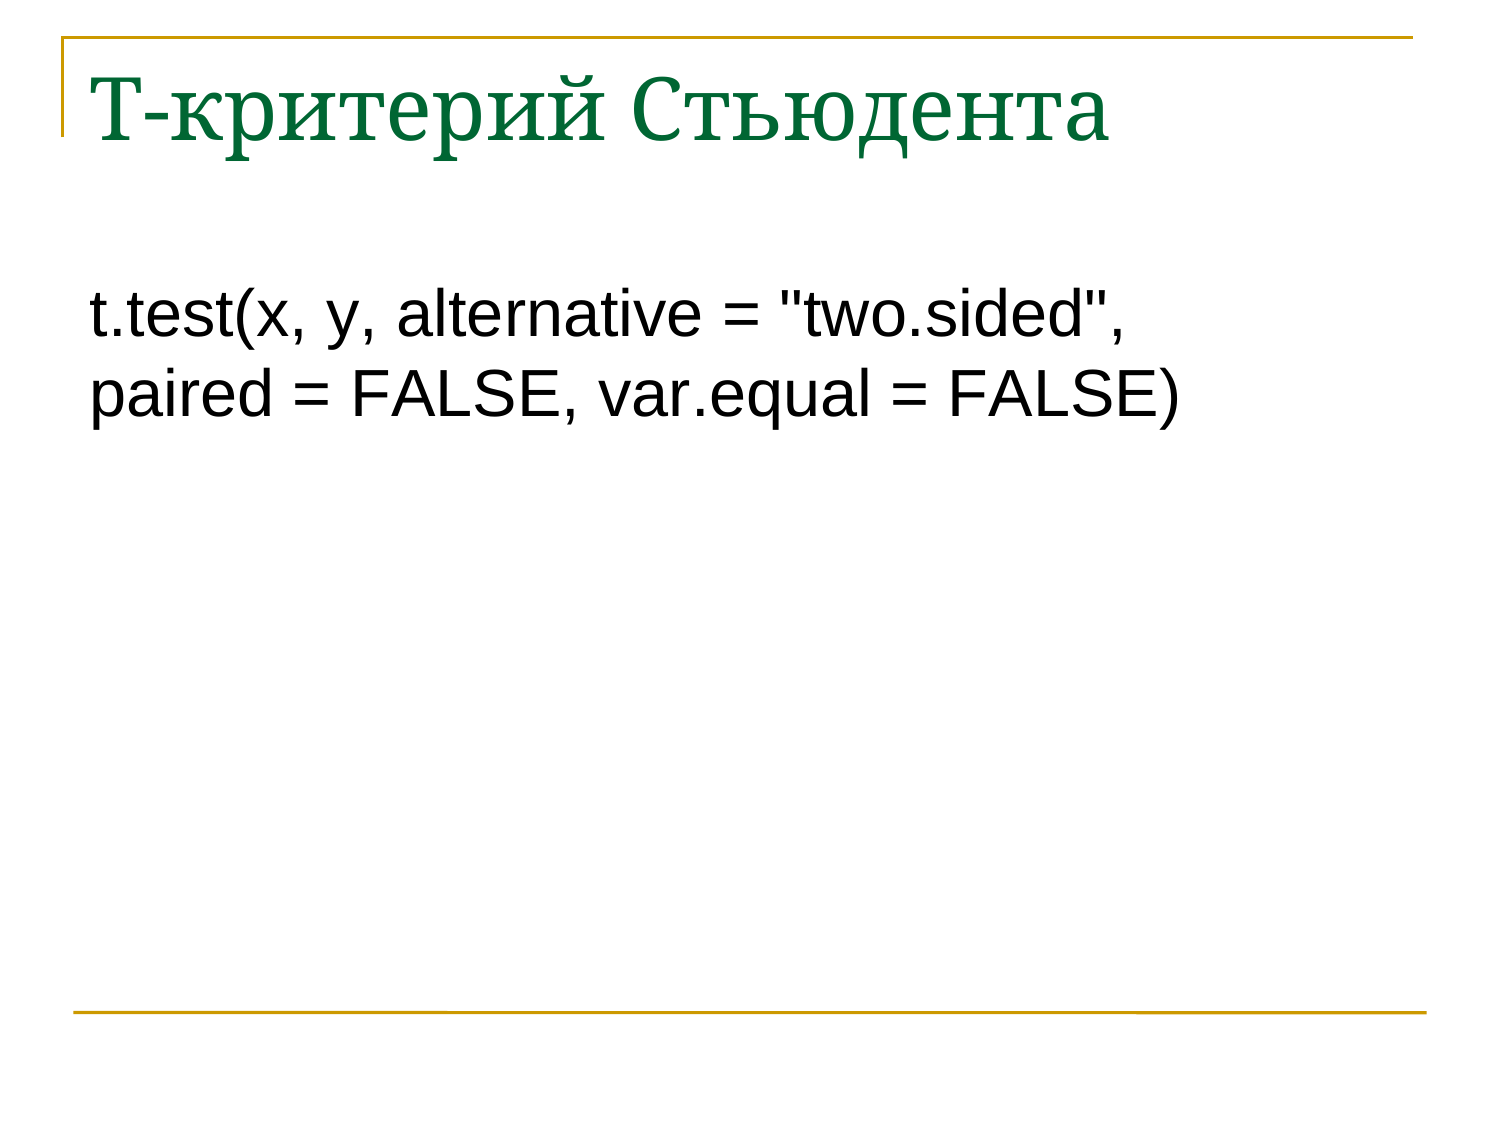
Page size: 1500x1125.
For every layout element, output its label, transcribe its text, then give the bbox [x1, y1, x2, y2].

list t.test(x, y, alternative = "two.sided", paired = FALSE, var.equal = FALSE) [75, 262, 1425, 1006]
title T-критерий Стьюдента [75, 45, 1425, 233]
